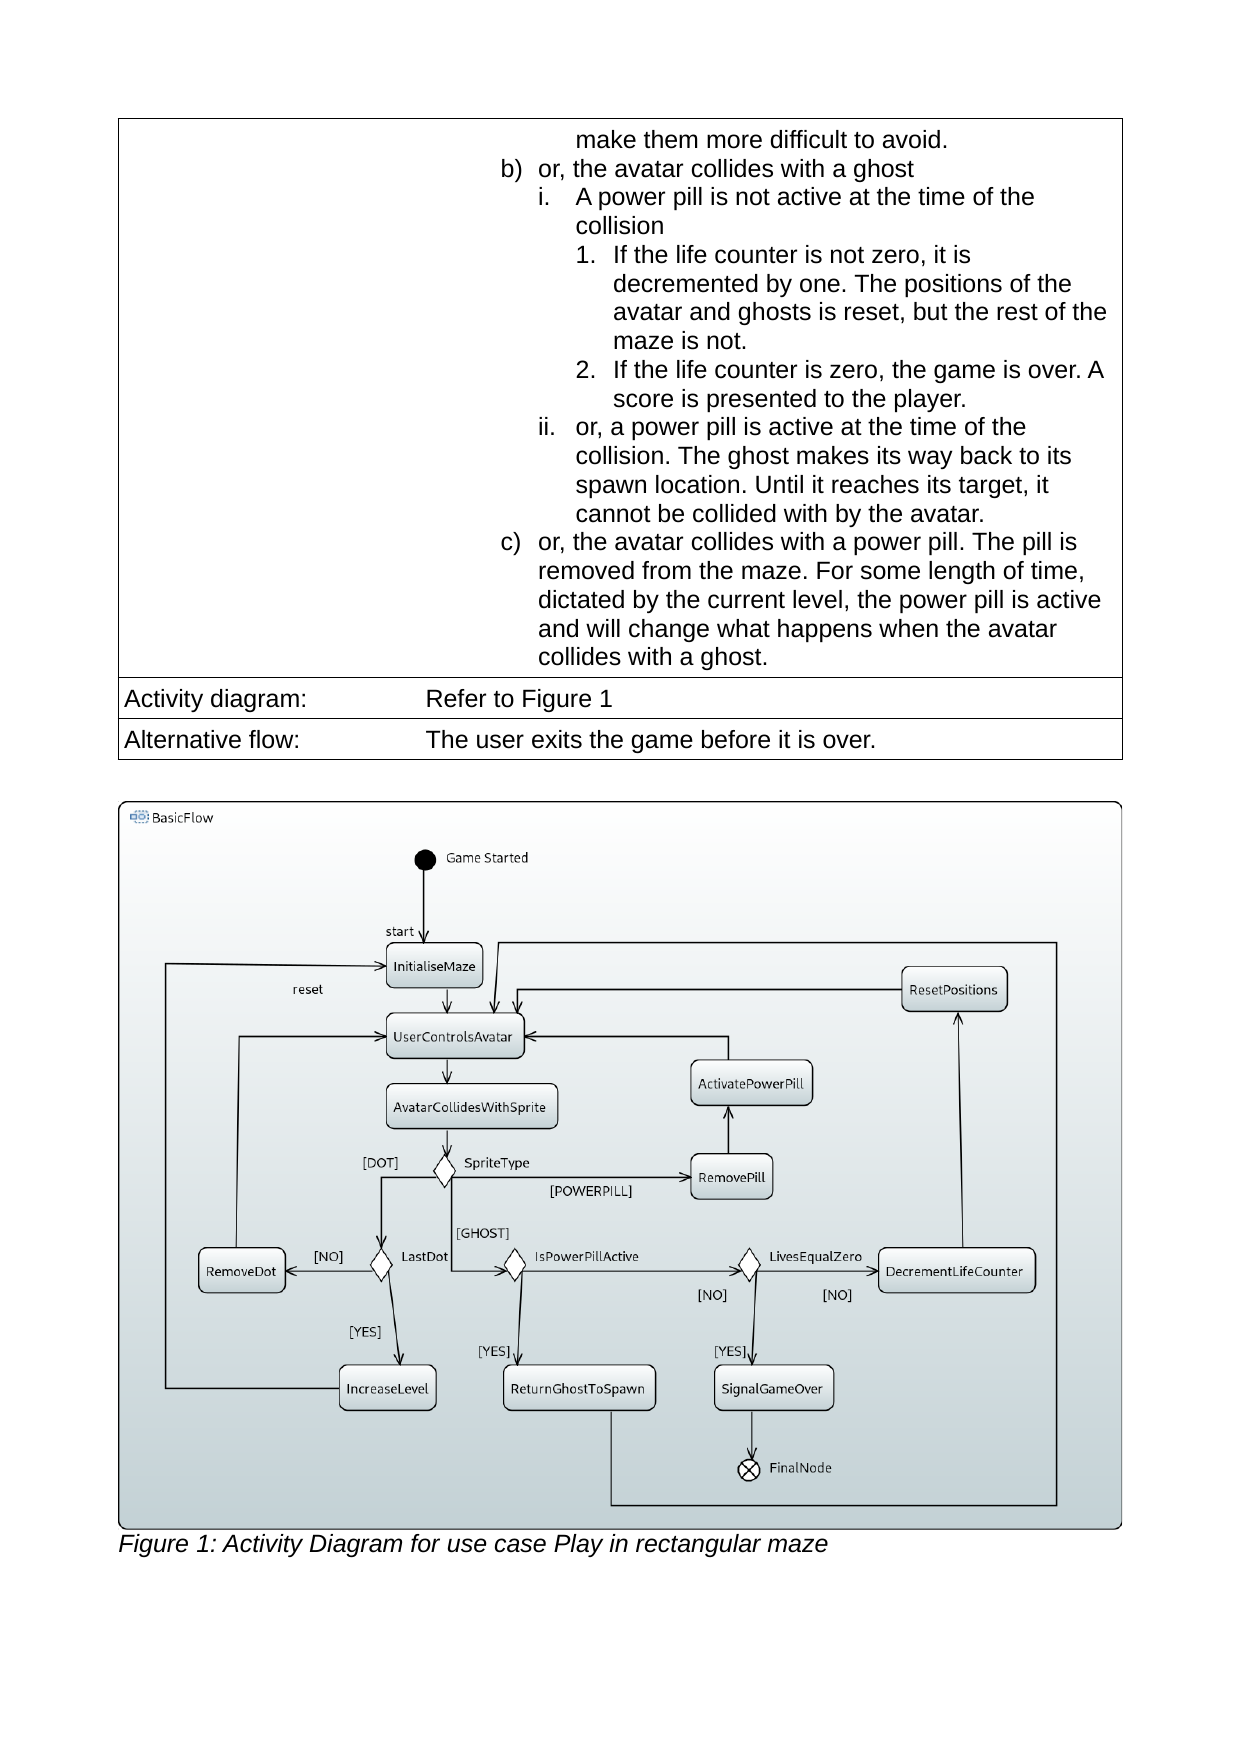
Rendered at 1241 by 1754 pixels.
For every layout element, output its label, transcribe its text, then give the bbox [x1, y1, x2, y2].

table_cell make them more difficult to avoid. or, the avatar collides with a ghost A power pill is not active at the time of the collision If the life counter is not zero, it is decremented by one. The positions of the avatar and ghosts is reset, but the rest of the maze is not. If the life counter is zero, the game is over. A score is presented to the player. or, a power pill is active at the time of the collision. The ghost makes its way back to its spawn location. Until it reaches its target, it cannot be collided with by the avatar. or, the avatar collides with a power pill. The pill is removed from the maze. For some length of time, dictated by the current level, the power pill is active and will change what happens when the avatar collides with a ghost. [420, 119, 1122, 677]
text Figure 1: Activity Diagram for use case Play in rectangular maze [118, 1530, 1122, 1558]
table_cell [119, 119, 420, 677]
picture [118, 801, 1123, 1530]
table_cell Refer to Figure 1 [420, 678, 1122, 718]
table_cell Alternative flow: [119, 719, 420, 759]
table_cell The user exits the game before it is over. [420, 719, 1122, 759]
table_cell Activity diagram: [119, 678, 420, 718]
